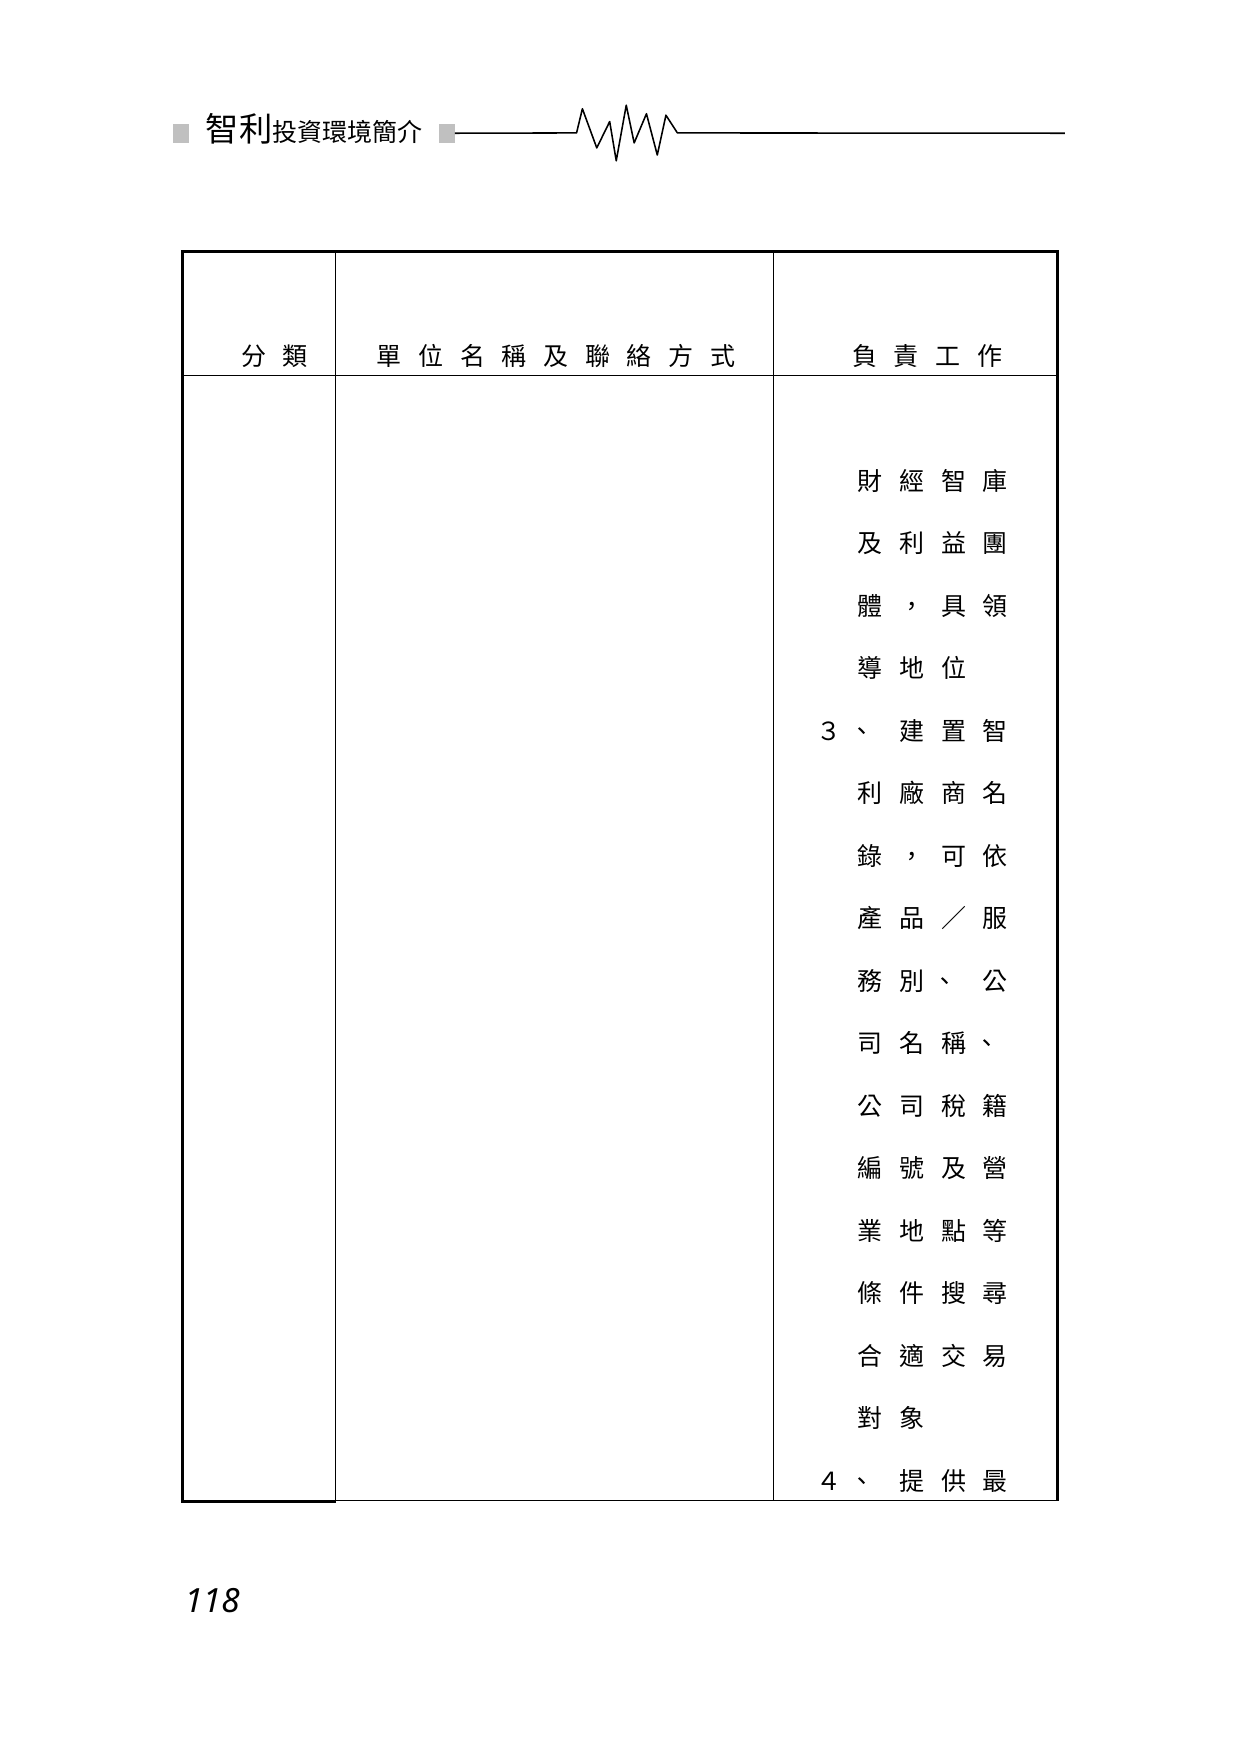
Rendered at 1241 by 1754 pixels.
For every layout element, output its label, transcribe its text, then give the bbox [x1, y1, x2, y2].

table_cell [184, 376, 335, 1500]
table_header 負責工作 [774, 253, 1056, 375]
table_cell [336, 376, 773, 1500]
table_header 分類 [184, 253, 335, 375]
table_cell 財經智庫及利益團體，具領導地位 ３、建置智利廠商名錄，可依產品／服務別、公司名稱、公司稅籍編號及營業地點等條件搜尋合適交易對象 ４、提供最 [774, 376, 1056, 1500]
table_header 單位名稱及聯絡方式 [336, 253, 773, 375]
